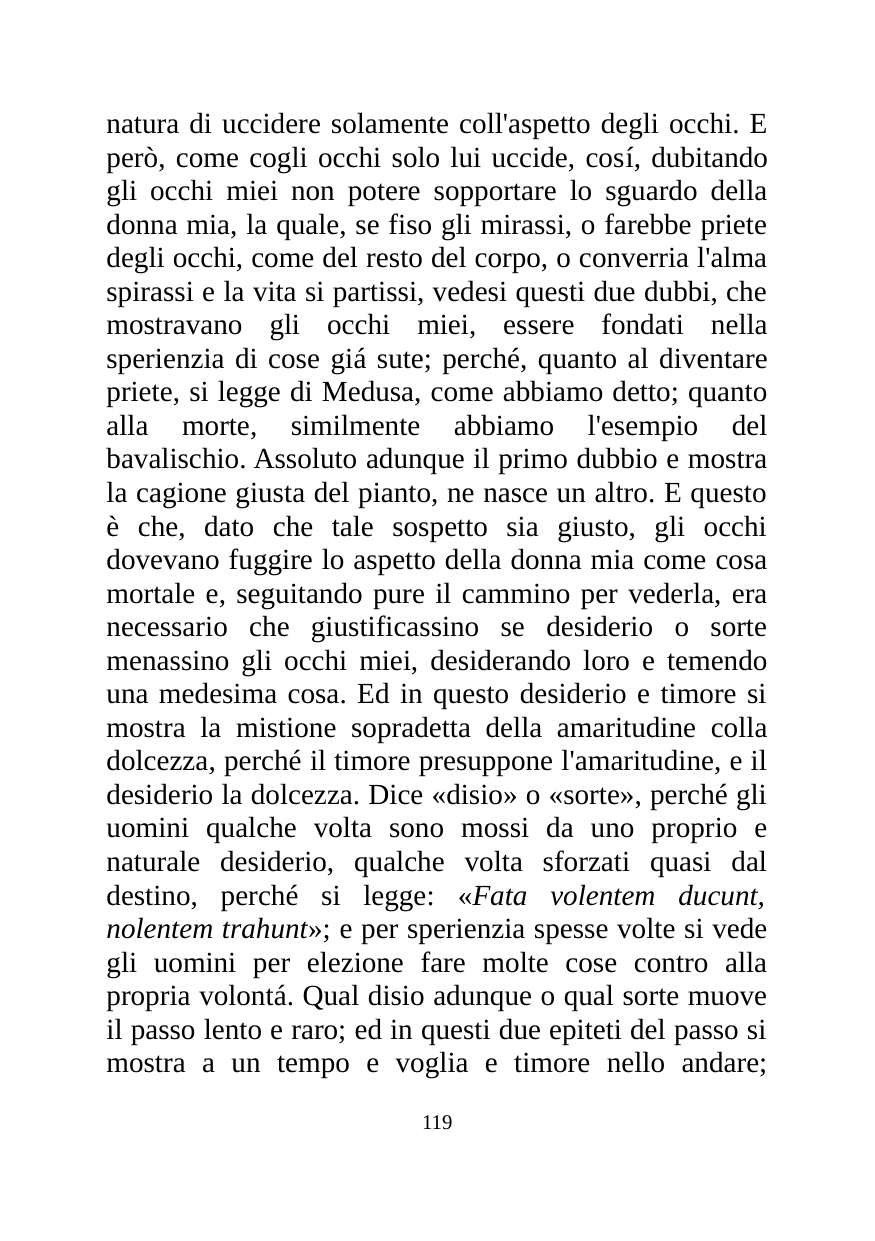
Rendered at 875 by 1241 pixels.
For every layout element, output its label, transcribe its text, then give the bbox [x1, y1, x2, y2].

text natura di uccidere solamente coll'aspetto degli occhi. E però, come cogli occhi solo lui uccide, cosí, dubitando gli occhi miei non potere sopportare lo sguardo della donna mia, la quale, se fiso gli mirassi, o farebbe priete degli occhi, come del resto del corpo, o converria l'alma spirassi e la vita si partissi, vedesi questi due dubbi, che mostravano gli occhi miei, essere fondati nella sperienzia di cose giá sute; perché, quanto al diventare priete, si legge di Medusa, come abbiamo detto; quanto alla morte, similmente abbiamo l'esempio del bavalischio. Assoluto adunque il primo dubbio e mostra la cagione giusta del pianto, ne nasce un altro. E questo è che, dato che tale sospetto sia giusto, gli occhi dovevano fuggire lo aspetto della donna mia come cosa mortale e, seguitando pure il cammino per vederla, era necessario che giustificassino se desiderio o sorte menassino gli occhi miei, desiderando loro e temendo una medesima cosa. Ed in questo desiderio e timore si mostra la mistione sopradetta della amaritudine colla dolcezza, perché il timore presuppone l'amaritudine, e il desiderio la dolcezza. Dice «disio» o «sorte», perché gli uomini qualche volta sono mossi da uno proprio e naturale desiderio, qualche volta sforzati quasi dal destino, perché si legge: «Fata volentem ducunt, nolentem trahunt»; e per sperienzia spesse volte si vede gli uomini per elezione fare molte cose contro alla propria volontá. Qual disio adunque o qual sorte muove il passo lento e raro; ed in questi due epiteti del passo si mostra a un tempo e voglia e timore nello andare; [106, 106, 768, 1079]
